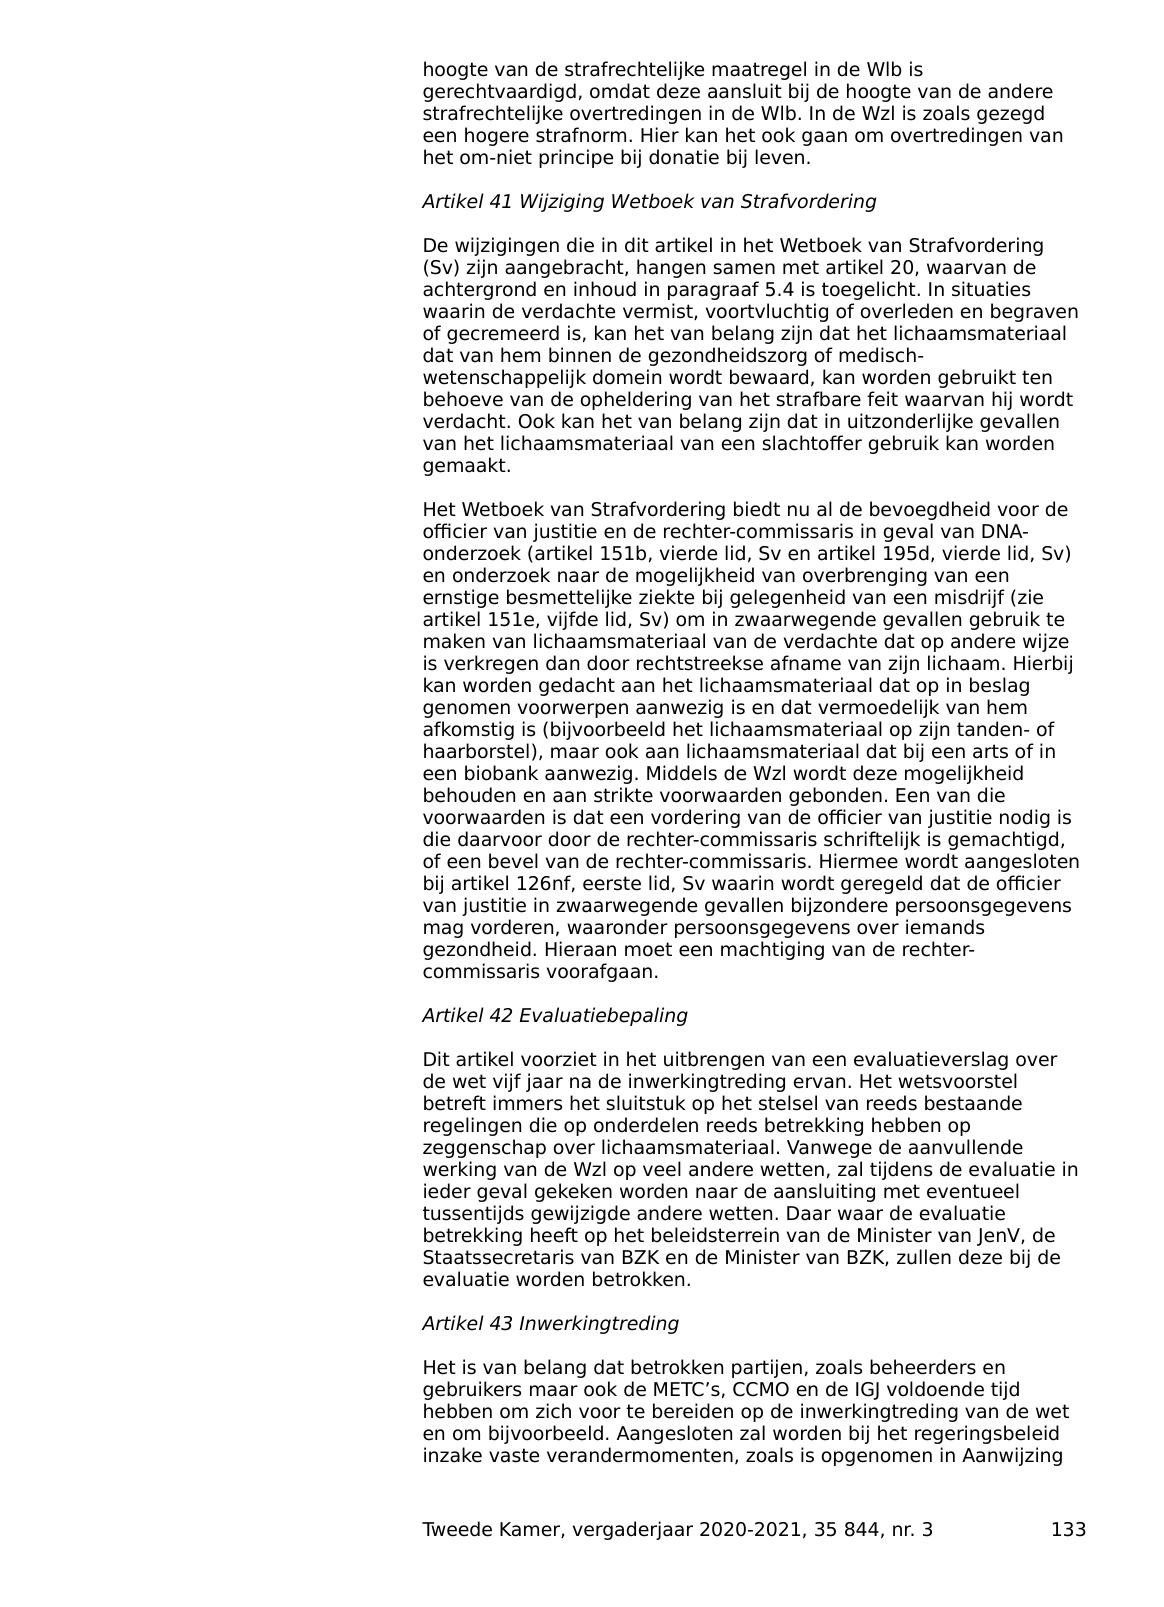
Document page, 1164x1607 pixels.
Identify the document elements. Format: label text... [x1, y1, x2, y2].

subtitle Artikel 43 Inwerkingtreding [422, 1313, 1087, 1335]
subtitle Artikel 42 Evaluatiebepaling [422, 1005, 1087, 1027]
text De wijzigingen die in dit artikel in het Wetboek van Strafvordering (Sv) zijn aangebracht, hangen samen met artikel 20, waarvan de achtergrond en inhoud in paragraaf 5.4 is toegelicht. In situaties waarin de verdachte vermist, voortvluchtig of overleden en begraven of gecremeerd is, kan het van belang zijn dat het lichaamsmateriaal dat van hem binnen de gezondheidszorg of medisch-wetenschappelijk domein wordt bewaard, kan worden gebruikt ten behoeve van de opheldering van het strafbare feit waarvan hij wordt verdacht. Ook kan het van belang zijn dat in uitzonderlijke gevallen van het lichaamsmateriaal van een slachtoffer gebruik kan worden gemaakt. [422, 235, 1087, 477]
text Het is van belang dat betrokken partijen, zoals beheerders en gebruikers maar ook de METC’s, CCMO en de IGJ voldoende tijd hebben om zich voor te bereiden op de inwerkingtreding van de wet en om bijvoorbeeld. Aangesloten zal worden bij het regeringsbeleid inzake vaste verandermomenten, zoals is opgenomen in Aanwijzing [422, 1357, 1087, 1467]
text hoogte van de strafrechtelijke maatregel in de Wlb is gerechtvaardigd, omdat deze aansluit bij de hoogte van de andere strafrechtelijke overtredingen in de Wlb. In de Wzl is zoals gezegd een hogere strafnorm. Hier kan het ook gaan om overtredingen van het om-niet principe bij donatie bij leven. [422, 59, 1087, 169]
subtitle Artikel 41 Wijziging Wetboek van Strafvordering [422, 191, 1087, 213]
text Het Wetboek van Strafvordering biedt nu al de bevoegdheid voor de officier van justitie en de rechter-commissaris in geval van DNA-onderzoek (artikel 151b, vierde lid, Sv en artikel 195d, vierde lid, Sv) en onderzoek naar de mogelijkheid van overbrenging van een ernstige besmettelijke ziekte bij gelegenheid van een misdrijf (zie artikel 151e, vijfde lid, Sv) om in zwaarwegende gevallen gebruik te maken van lichaamsmateriaal van de verdachte dat op andere wijze is verkregen dan door rechtstreekse afname van zijn lichaam. Hierbij kan worden gedacht aan het lichaamsmateriaal dat op in beslag genomen voorwerpen aanwezig is en dat vermoedelijk van hem afkomstig is (bijvoorbeeld het lichaamsmateriaal op zijn tanden- of haarborstel), maar ook aan lichaamsmateriaal dat bij een arts of in een biobank aanwezig. Middels de Wzl wordt deze mogelijkheid behouden en aan strikte voorwaarden gebonden. Een van die voorwaarden is dat een vordering van de officier van justitie nodig is die daarvoor door de rechter-commissaris schriftelijk is gemachtigd, of een bevel van de rechter-commissaris. Hiermee wordt aangesloten bij artikel 126nf, eerste lid, Sv waarin wordt geregeld dat de officier van justitie in zwaarwegende gevallen bijzondere persoonsgegevens mag vorderen, waaronder persoonsgegevens over iemands gezondheid. Hieraan moet een machtiging van de rechter-commissaris voorafgaan. [422, 499, 1087, 983]
text Dit artikel voorziet in het uitbrengen van een evaluatieverslag over de wet vijf jaar na de inwerkingtreding ervan. Het wetsvoorstel betreft immers het sluitstuk op het stelsel van reeds bestaande regelingen die op onderdelen reeds betrekking hebben op zeggenschap over lichaamsmateriaal. Vanwege de aanvullende werking van de Wzl op veel andere wetten, zal tijdens de evaluatie in ieder geval gekeken worden naar de aansluiting met eventueel tussentijds gewijzigde andere wetten. Daar waar de evaluatie betrekking heeft op het beleidsterrein van de Minister van JenV, de Staatssecretaris van BZK en de Minister van BZK, zullen deze bij de evaluatie worden betrokken. [422, 1049, 1087, 1291]
